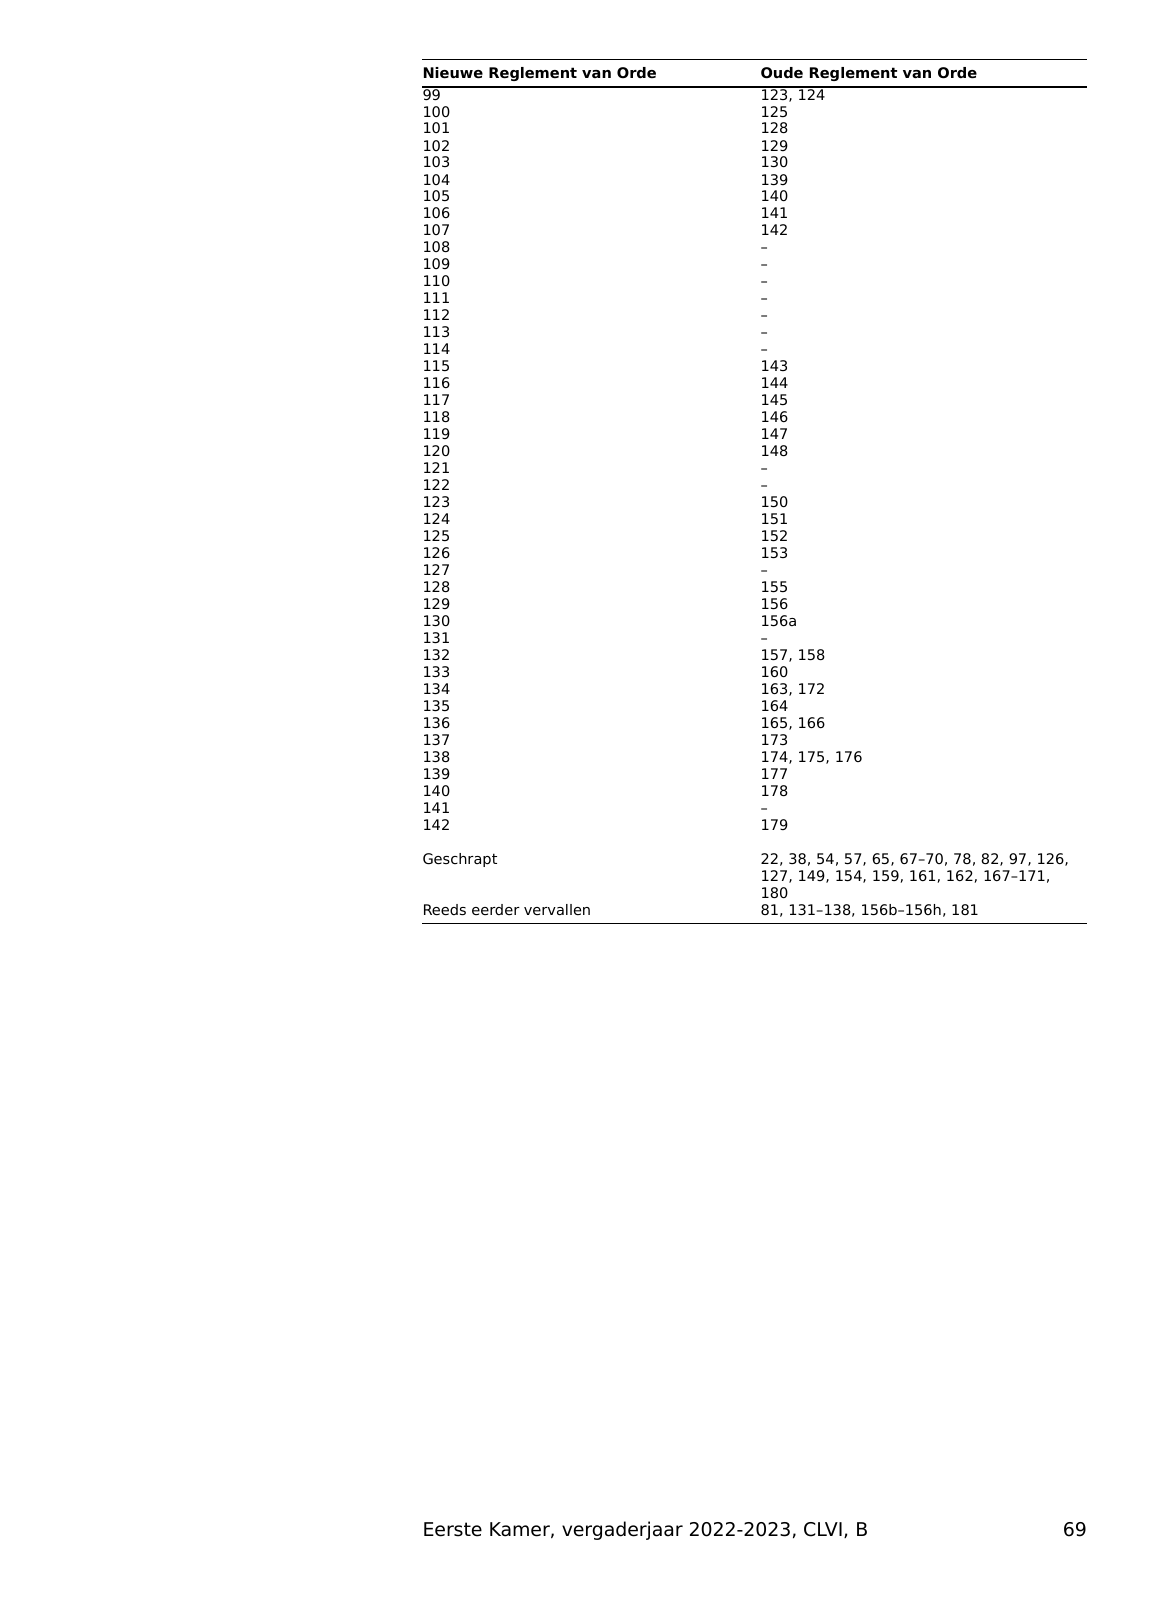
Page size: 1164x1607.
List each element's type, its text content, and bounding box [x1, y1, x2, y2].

table_cell – [754, 630, 1087, 647]
table_cell 139 [754, 171, 1087, 188]
table_cell 106 [422, 205, 754, 222]
table_cell 99 [422, 88, 754, 103]
table_cell 142 [754, 222, 1087, 239]
table_cell 116 [422, 375, 754, 392]
table_cell 148 [754, 443, 1087, 460]
table_cell 164 [754, 698, 1087, 715]
table_cell 131 [422, 630, 754, 647]
table_cell – [754, 477, 1087, 494]
table_header Nieuwe Reglement van Orde [422, 60, 754, 86]
table_cell 140 [754, 188, 1087, 205]
table_cell 132 [422, 647, 754, 664]
table_cell Geschrapt [422, 851, 754, 901]
table_cell 118 [422, 409, 754, 426]
table_cell 115 [422, 358, 754, 375]
table_cell 156 [754, 596, 1087, 613]
table_cell 104 [422, 171, 754, 188]
table_cell – [754, 290, 1087, 307]
table_cell 146 [754, 409, 1087, 426]
table_cell 121 [422, 460, 754, 477]
table_cell 126 [422, 545, 754, 562]
table_cell 178 [754, 783, 1087, 799]
table_cell 136 [422, 715, 754, 732]
table_cell – [754, 256, 1087, 273]
table_cell 144 [754, 375, 1087, 392]
table_cell 122 [422, 477, 754, 494]
table_cell 113 [422, 324, 754, 341]
table_cell 107 [422, 222, 754, 239]
table_cell 150 [754, 494, 1087, 511]
table_cell 141 [754, 205, 1087, 222]
table_cell – [754, 800, 1087, 817]
table_header Oude Reglement van Orde [754, 60, 1087, 86]
table_cell 145 [754, 392, 1087, 409]
table_cell 130 [422, 613, 754, 630]
table_cell 134 [422, 681, 754, 698]
table_cell 155 [754, 579, 1087, 596]
table_cell 156a [754, 613, 1087, 630]
table_cell 157, 158 [754, 647, 1087, 664]
table_cell Reeds eerder vervallen [422, 901, 754, 923]
table_cell 177 [754, 766, 1087, 783]
table_cell 140 [422, 783, 754, 799]
table_cell – [754, 273, 1087, 290]
table_cell 111 [422, 290, 754, 307]
table_cell 129 [422, 596, 754, 613]
table_cell 165, 166 [754, 715, 1087, 732]
table_cell 151 [754, 511, 1087, 528]
table_cell 100 [422, 104, 754, 120]
table_cell 163, 172 [754, 681, 1087, 698]
table_cell 109 [422, 256, 754, 273]
table_cell 103 [422, 154, 754, 171]
table_cell 152 [754, 528, 1087, 545]
table_cell – [754, 324, 1087, 341]
table_cell 137 [422, 732, 754, 749]
table_cell 147 [754, 426, 1087, 443]
table_cell 160 [754, 664, 1087, 681]
table_cell 117 [422, 392, 754, 409]
table_cell 81, 131–138, 156b–156h, 181 [754, 901, 1087, 923]
table_cell [754, 834, 1087, 851]
table_cell 125 [754, 104, 1087, 120]
table_cell 114 [422, 341, 754, 358]
table_cell 133 [422, 664, 754, 681]
table_cell 108 [422, 239, 754, 256]
table_cell 125 [422, 528, 754, 545]
table_cell 119 [422, 426, 754, 443]
table_cell 174, 175, 176 [754, 749, 1087, 766]
table_cell – [754, 239, 1087, 256]
table_cell – [754, 562, 1087, 579]
table_cell – [754, 460, 1087, 477]
table_cell – [754, 341, 1087, 358]
table_cell 105 [422, 188, 754, 205]
table_cell 102 [422, 138, 754, 154]
table_cell 127 [422, 562, 754, 579]
table_cell 128 [422, 579, 754, 596]
table_cell 141 [422, 800, 754, 817]
table_cell 22, 38, 54, 57, 65, 67–70, 78, 82, 97, 126, 127, 149, 154, 159, 161, 162, 167–171, 180 [754, 851, 1087, 901]
table_cell 153 [754, 545, 1087, 562]
table_cell 173 [754, 732, 1087, 749]
table_cell 124 [422, 511, 754, 528]
table_cell 130 [754, 154, 1087, 171]
table_cell – [754, 307, 1087, 324]
table_cell 120 [422, 443, 754, 460]
table_cell 138 [422, 749, 754, 766]
table_cell 123, 124 [754, 88, 1087, 103]
table_cell 179 [754, 817, 1087, 833]
table_cell 128 [754, 120, 1087, 137]
table_cell 142 [422, 817, 754, 833]
table_cell 135 [422, 698, 754, 715]
table_cell 110 [422, 273, 754, 290]
table_cell 143 [754, 358, 1087, 375]
table_cell [422, 834, 754, 851]
table_cell 101 [422, 120, 754, 137]
table_cell 123 [422, 494, 754, 511]
table_cell 112 [422, 307, 754, 324]
table_cell 129 [754, 138, 1087, 154]
table_cell 139 [422, 766, 754, 783]
